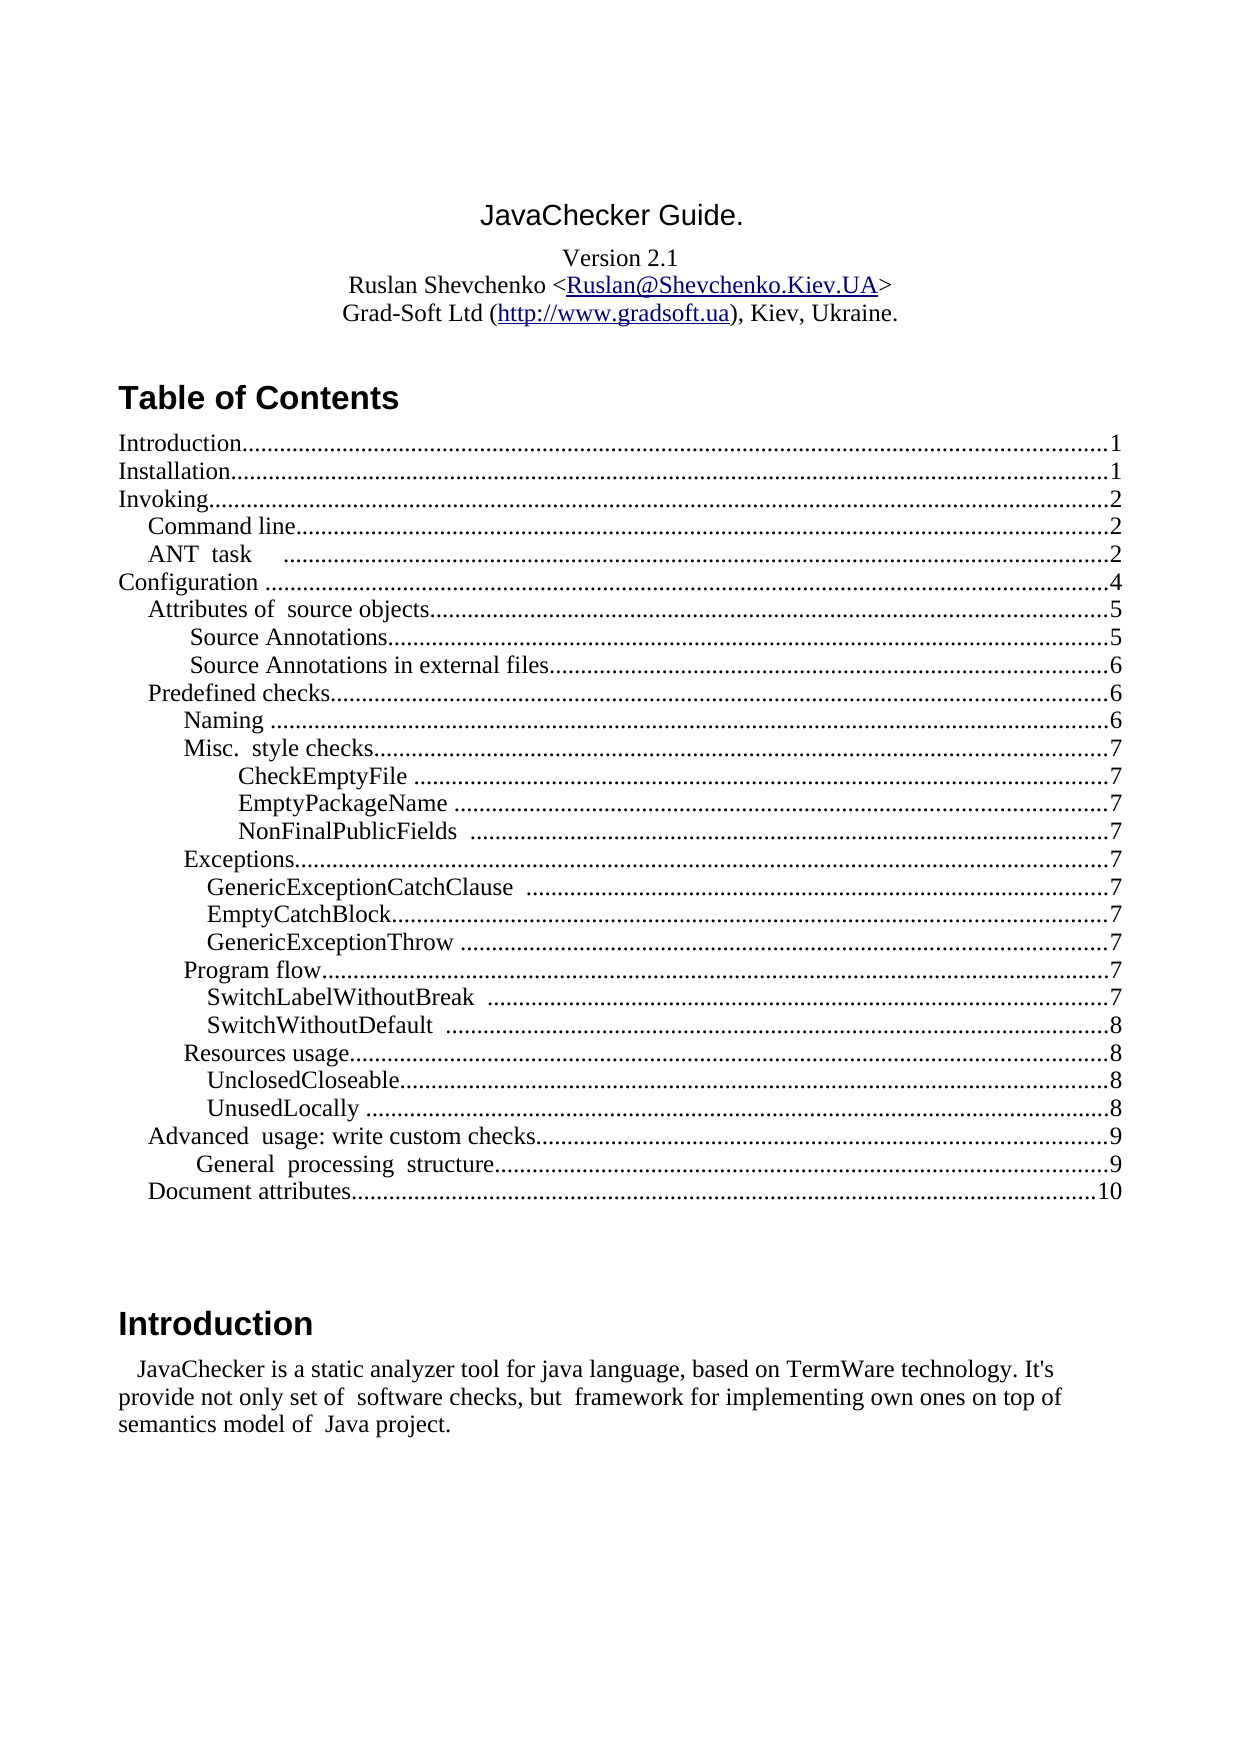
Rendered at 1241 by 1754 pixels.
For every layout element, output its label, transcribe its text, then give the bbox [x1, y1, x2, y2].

subtitle Introduction [118, 1305, 1122, 1343]
text Naming 6 [177, 706, 1122, 734]
text Installation 1 [118, 457, 1122, 485]
text General processing structure. 9 [177, 1150, 1122, 1177]
text CheckEmptyFile 7 [207, 762, 1122, 789]
text EmptyPackageName 7 [207, 789, 1122, 817]
text Source Annotations in external files. 6 [177, 651, 1122, 679]
text EmptyCatchBlock 7 [207, 900, 1122, 928]
subtitle JavaChecker Guide. [118, 198, 1122, 231]
text ANT task 2 [148, 540, 1122, 568]
text Source Annotations 5 [177, 623, 1122, 651]
subtitle Table of Contents [118, 379, 1122, 417]
text Version 2.1 [118, 244, 1122, 271]
text UnclosedCloseable 8 [207, 1067, 1122, 1094]
text SwitchWithoutDefault 8 [207, 1011, 1122, 1039]
text SwitchLabelWithoutBreak 7 [207, 983, 1122, 1011]
text NonFinalPublicFields 7 [207, 817, 1122, 845]
text Ruslan Shevchenko <Ruslan@Shevchenko.Kiev.UA> [118, 271, 1122, 299]
text Document attributes. 10 [148, 1177, 1122, 1205]
text Introduction 1 [118, 429, 1122, 457]
text Misc. style checks. 7 [177, 734, 1122, 762]
text GenericExceptionCatchClause 7 [207, 873, 1122, 900]
text GenericExceptionThrow 7 [207, 928, 1122, 956]
text Predefined checks 6 [148, 679, 1122, 706]
text UnusedLocally 8 [207, 1094, 1122, 1122]
text Grad-Soft Ltd (http://www.gradsoft.ua), Kiev, Ukraine. [118, 299, 1122, 327]
text Exceptions 7 [177, 845, 1122, 873]
text Invoking 2 [118, 485, 1122, 512]
text Command line. 2 [148, 512, 1122, 540]
text Resources usage 8 [177, 1039, 1122, 1067]
text Configuration 4 [118, 568, 1122, 596]
text JavaChecker is a static analyzer tool for java language, based on TermWare technology. It's provide not only set of software checks, but framework for implementing own ones on top of semantics model of Java project. [118, 1355, 1122, 1438]
text Program flow 7 [177, 956, 1122, 983]
text Advanced usage: write custom checks 9 [148, 1122, 1122, 1150]
text Attributes of source objects. 5 [148, 596, 1122, 623]
